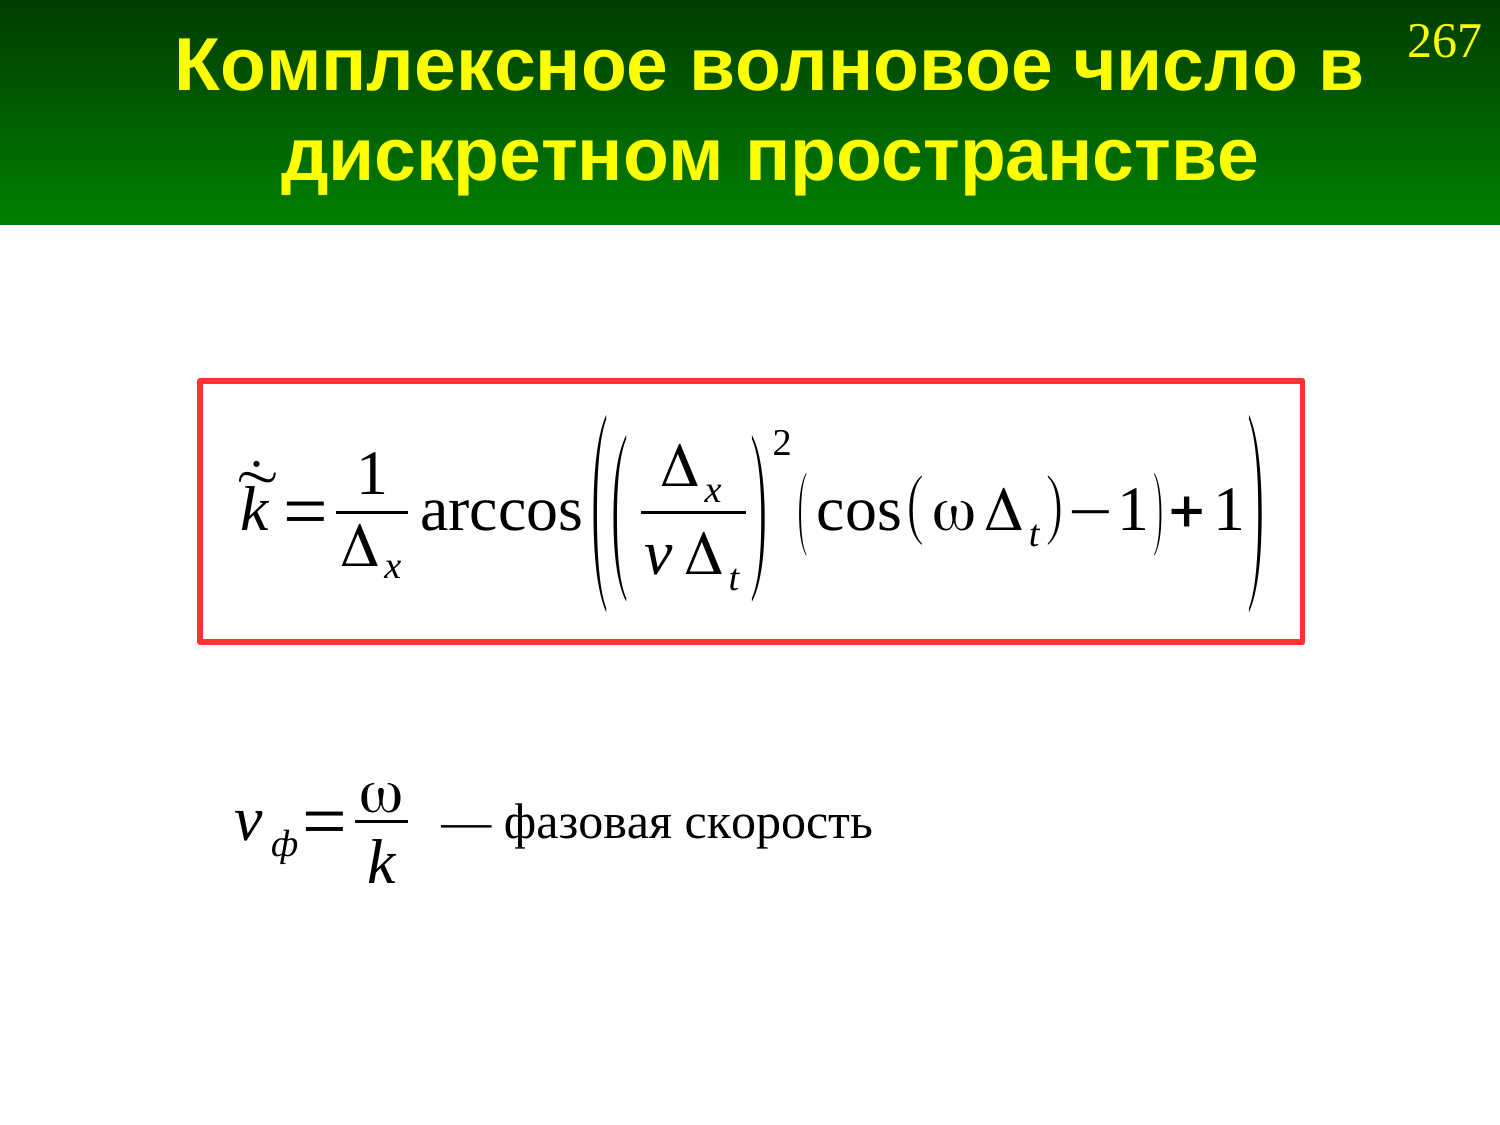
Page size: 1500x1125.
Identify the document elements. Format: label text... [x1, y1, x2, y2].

title Комплексное волновое число в дискретном пространстве [100, 7, 1441, 204]
chart [219, 780, 427, 897]
chart [216, 411, 1284, 616]
text_box — фазовая скорость [427, 780, 888, 856]
